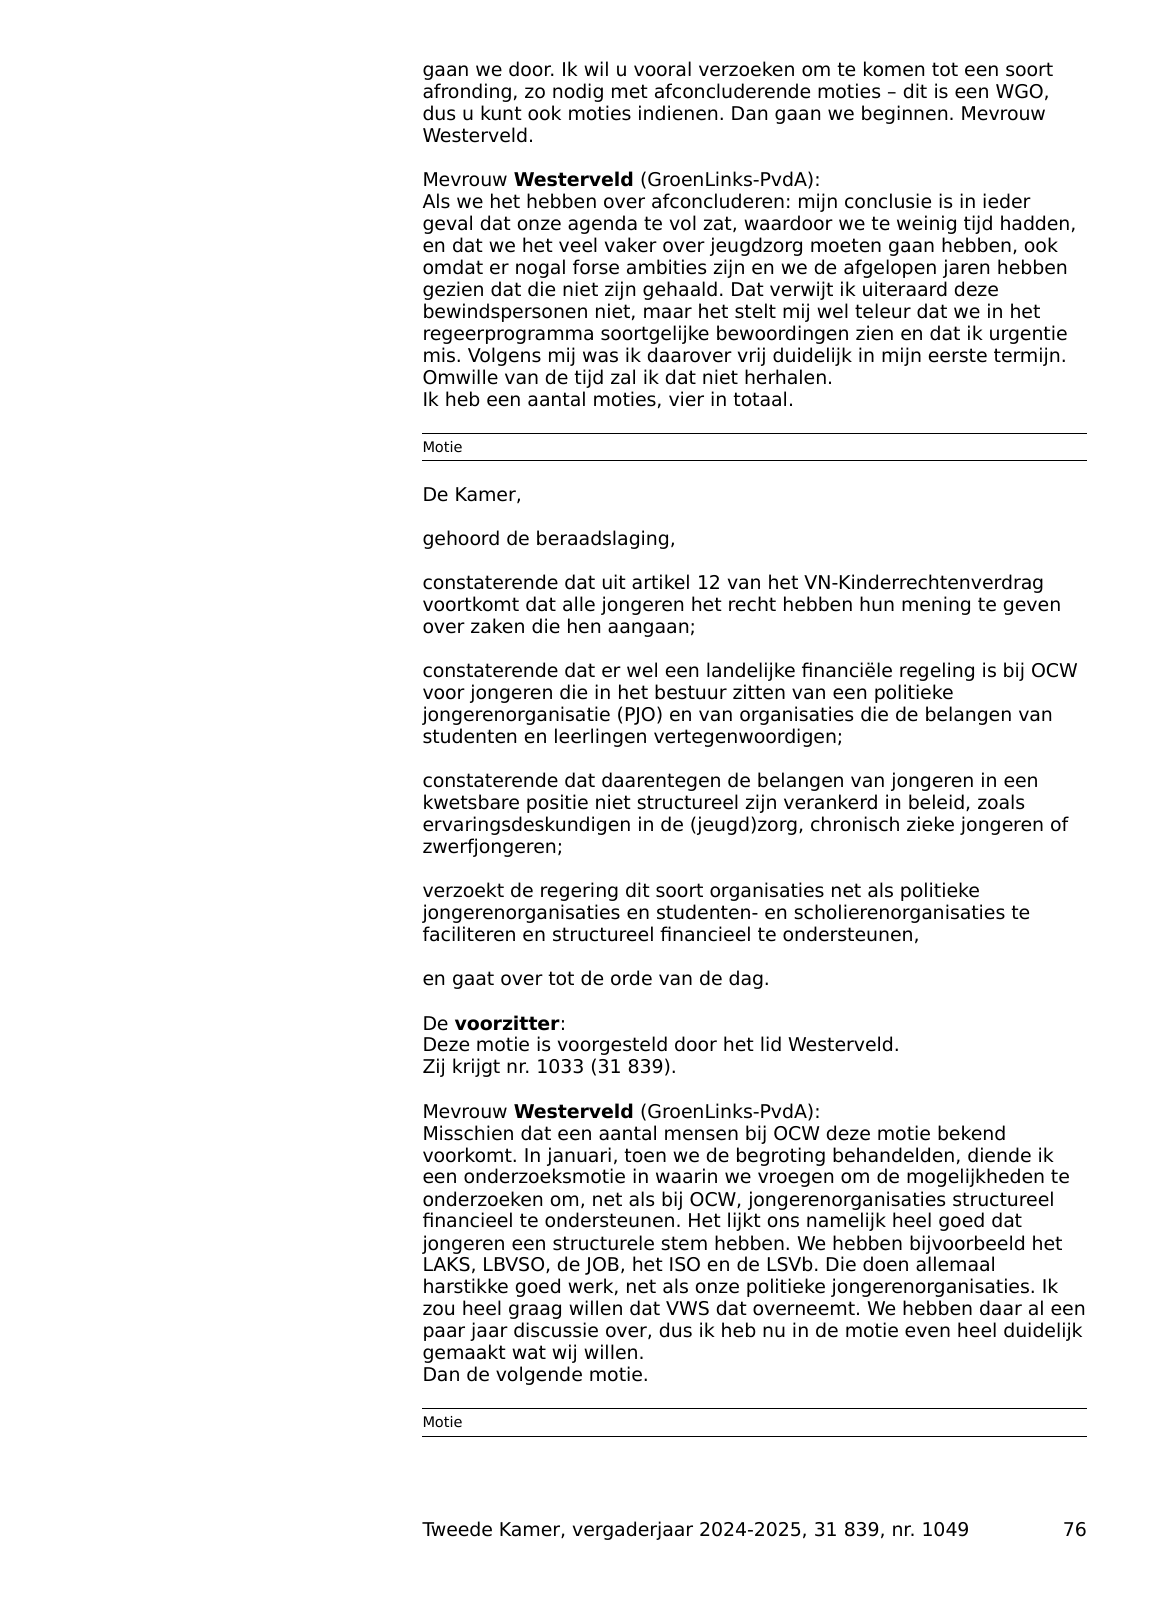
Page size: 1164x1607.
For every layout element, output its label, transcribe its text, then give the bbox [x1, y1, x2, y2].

text Deze motie is voorgesteld door het lid Westerveld. [422, 1034, 1087, 1056]
text constaterende dat daarentegen de belangen van jongeren in een kwetsbare positie niet structureel zijn verankerd in beleid, zoals ervaringsdeskundigen in de (jeugd)zorg, chronisch zieke jongeren of zwerfjongeren; [422, 770, 1087, 858]
text gehoord de beraadslaging, [422, 528, 1087, 549]
text constaterende dat er wel een landelijke financiële regeling is bij OCW voor jongeren die in het bestuur zitten van een politieke jongerenorganisatie (PJO) en van organisaties die de belangen van studenten en leerlingen vertegenwoordigen; [422, 660, 1087, 748]
text verzoekt de regering dit soort organisaties net als politieke jongerenorganisaties en studenten- en scholierenorganisaties te faciliteren en structureel financieel te ondersteunen, [422, 880, 1087, 946]
table_header Motie [422, 1409, 1087, 1436]
text Als we het hebben over afconcluderen: mijn conclusie is in ieder geval dat onze agenda te vol zat, waardoor we te weinig tijd hadden, en dat we het veel vaker over jeugdzorg moeten gaan hebben, ook omdat er nogal forse ambities zijn en we de afgelopen jaren hebben gezien dat die niet zijn gehaald. Dat verwijt ik uiteraard deze bewindspersonen niet, maar het stelt mij wel teleur dat we in het regeerprogramma soortgelijke bewoordingen zien en dat ik urgentie mis. Volgens mij was ik daarover vrij duidelijk in mijn eerste termijn. Omwille van de tijd zal ik dat niet herhalen. [422, 191, 1087, 389]
text De Kamer, [422, 483, 1087, 505]
text Mevrouw Westerveld (GroenLinks-PvdA): [422, 169, 1087, 191]
text constaterende dat uit artikel 12 van het VN-Kinderrechtenverdrag voortkomt dat alle jongeren het recht hebben hun mening te geven over zaken die hen aangaan; [422, 572, 1087, 638]
text Misschien dat een aantal mensen bij OCW deze motie bekend voorkomt. In januari, toen we de begroting behandelden, diende ik een onderzoeksmotie in waarin we vroegen om de mogelijkheden te onderzoeken om, net als bij OCW, jongerenorganisaties structureel financieel te ondersteunen. Het lijkt ons namelijk heel goed dat jongeren een structurele stem hebben. We hebben bijvoorbeeld het LAKS, LBVSO, de JOB, het ISO en de LSVb. Die doen allemaal harstikke goed werk, net als onze politieke jongerenorganisaties. Ik zou heel graag willen dat VWS dat overneemt. We hebben daar al een paar jaar discussie over, dus ik heb nu in de motie even heel duidelijk gemaakt wat wij willen. [422, 1122, 1087, 1364]
text en gaat over tot de orde van de dag. [422, 968, 1087, 990]
text Mevrouw Westerveld (GroenLinks-PvdA): [422, 1101, 1087, 1122]
table_header Motie [422, 434, 1087, 460]
text De voorzitter: [422, 1012, 1087, 1034]
text gaan we door. Ik wil u vooral verzoeken om te komen tot een soort afronding, zo nodig met afconcluderende moties – dit is een WGO, dus u kunt ook moties indienen. Dan gaan we beginnen. Mevrouw Westerveld. [422, 59, 1087, 147]
text Zij krijgt nr. 1033 (31 839). [422, 1056, 1087, 1078]
text Dan de volgende motie. [422, 1364, 1087, 1386]
text Ik heb een aantal moties, vier in totaal. [422, 389, 1087, 411]
